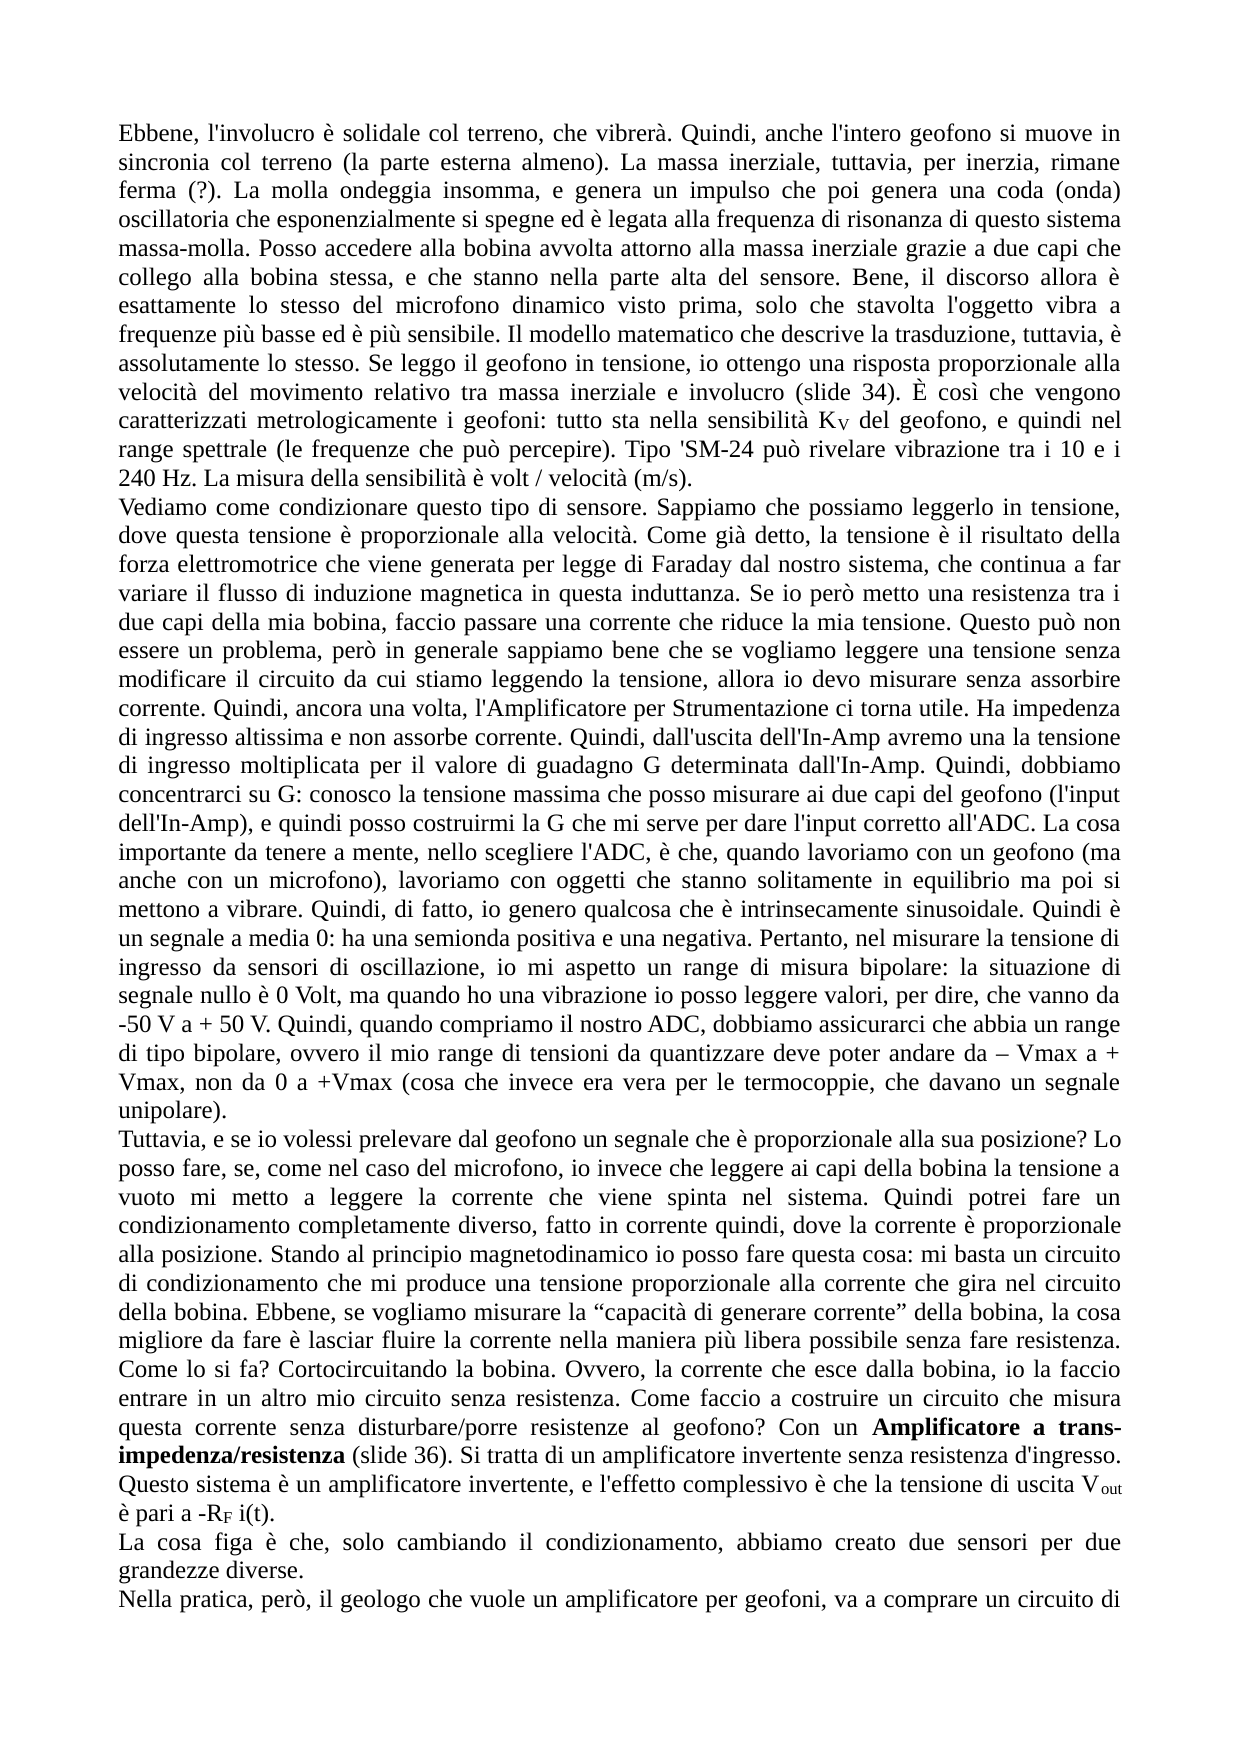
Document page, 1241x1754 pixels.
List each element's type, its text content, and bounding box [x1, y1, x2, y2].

text Tuttavia, e se io volessi prelevare dal geofono un segnale che è proporzionale alla sua posizione? Lo posso fare, se, come nel caso del microfono, io invece che leggere ai capi della bobina la tensione a vuoto mi metto a leggere la corrente che viene spinta nel sistema. Quindi potrei fare un condizionamento completamente diverso, fatto in corrente quindi, dove la corrente è proporzionale alla posizione. Stando al principio magnetodinamico io posso fare questa cosa: mi basta un circuito di condizionamento che mi produce una tensione proporzionale alla corrente che gira nel circuito della bobina. Ebbene, se vogliamo misurare la “capacità di generare corrente” della bobina, la cosa migliore da fare è lasciar fluire la corrente nella maniera più libera possibile senza fare resistenza. Come lo si fa? Cortocircuitando la bobina. Ovvero, la corrente che esce dalla bobina, io la faccio entrare in un altro mio circuito senza resistenza. Come faccio a costruire un circuito che misura questa corrente senza disturbare/porre resistenze al geofono? Con un Amplificatore a trans-impedenza/resistenza (slide 36). Si tratta di un amplificatore invertente senza resistenza d'ingresso. Questo sistema è un amplificatore invertente, e l'effetto complessivo è che la tensione di uscita Vout è pari a -RF i(t). [118, 1124, 1122, 1527]
text Nella pratica, però, il geologo che vuole un amplificatore per geofoni, va a comprare un circuito di [118, 1584, 1122, 1613]
text La cosa figa è che, solo cambiando il condizionamento, abbiamo creato due sensori per due grandezze diverse. [118, 1527, 1122, 1584]
text Ebbene, l'involucro è solidale col terreno, che vibrerà. Quindi, anche l'intero geofono si muove in sincronia col terreno (la parte esterna almeno). La massa inerziale, tuttavia, per inerzia, rimane ferma (?). La molla ondeggia insomma, e genera un impulso che poi genera una coda (onda) oscillatoria che esponenzialmente si spegne ed è legata alla frequenza di risonanza di questo sistema massa-molla. Posso accedere alla bobina avvolta attorno alla massa inerziale grazie a due capi che collego alla bobina stessa, e che stanno nella parte alta del sensore. Bene, il discorso allora è esattamente lo stesso del microfono dinamico visto prima, solo che stavolta l'oggetto vibra a frequenze più basse ed è più sensibile. Il modello matematico che descrive la trasduzione, tuttavia, è assolutamente lo stesso. Se leggo il geofono in tensione, io ottengo una risposta proporzionale alla velocità del movimento relativo tra massa inerziale e involucro (slide 34). È così che vengono caratterizzati metrologicamente i geofoni: tutto sta nella sensibilità KV del geofono, e quindi nel range spettrale (le frequenze che può percepire). Tipo 'SM-24 può rivelare vibrazione tra i 10 e i 240 Hz. La misura della sensibilità è volt / velocità (m/s). [118, 118, 1122, 492]
text Vediamo come condizionare questo tipo di sensore. Sappiamo che possiamo leggerlo in tensione, dove questa tensione è proporzionale alla velocità. Come già detto, la tensione è il risultato della forza elettromotrice che viene generata per legge di Faraday dal nostro sistema, che continua a far variare il flusso di induzione magnetica in questa induttanza. Se io però metto una resistenza tra i due capi della mia bobina, faccio passare una corrente che riduce la mia tensione. Questo può non essere un problema, però in generale sappiamo bene che se vogliamo leggere una tensione senza modificare il circuito da cui stiamo leggendo la tensione, allora io devo misurare senza assorbire corrente. Quindi, ancora una volta, l'Amplificatore per Strumentazione ci torna utile. Ha impedenza di ingresso altissima e non assorbe corrente. Quindi, dall'uscita dell'In-Amp avremo una la tensione di ingresso moltiplicata per il valore di guadagno G determinata dall'In-Amp. Quindi, dobbiamo concentrarci su G: conosco la tensione massima che posso misurare ai due capi del geofono (l'input dell'In-Amp), e quindi posso costruirmi la G che mi serve per dare l'input corretto all'ADC. La cosa importante da tenere a mente, nello scegliere l'ADC, è che, quando lavoriamo con un geofono (ma anche con un microfono), lavoriamo con oggetti che stanno solitamente in equilibrio ma poi si mettono a vibrare. Quindi, di fatto, io genero qualcosa che è intrinsecamente sinusoidale. Quindi è un segnale a media 0: ha una semionda positiva e una negativa. Pertanto, nel misurare la tensione di ingresso da sensori di oscillazione, io mi aspetto un range di misura bipolare: la situazione di segnale nullo è 0 Volt, ma quando ho una vibrazione io posso leggere valori, per dire, che vanno da -50 V a + 50 V. Quindi, quando compriamo il nostro ADC, dobbiamo assicurarci che abbia un range di tipo bipolare, ovvero il mio range di tensioni da quantizzare deve poter andare da – Vmax a + Vmax, non da 0 a +Vmax (cosa che invece era vera per le termocoppie, che davano un segnale unipolare). [118, 492, 1122, 1124]
